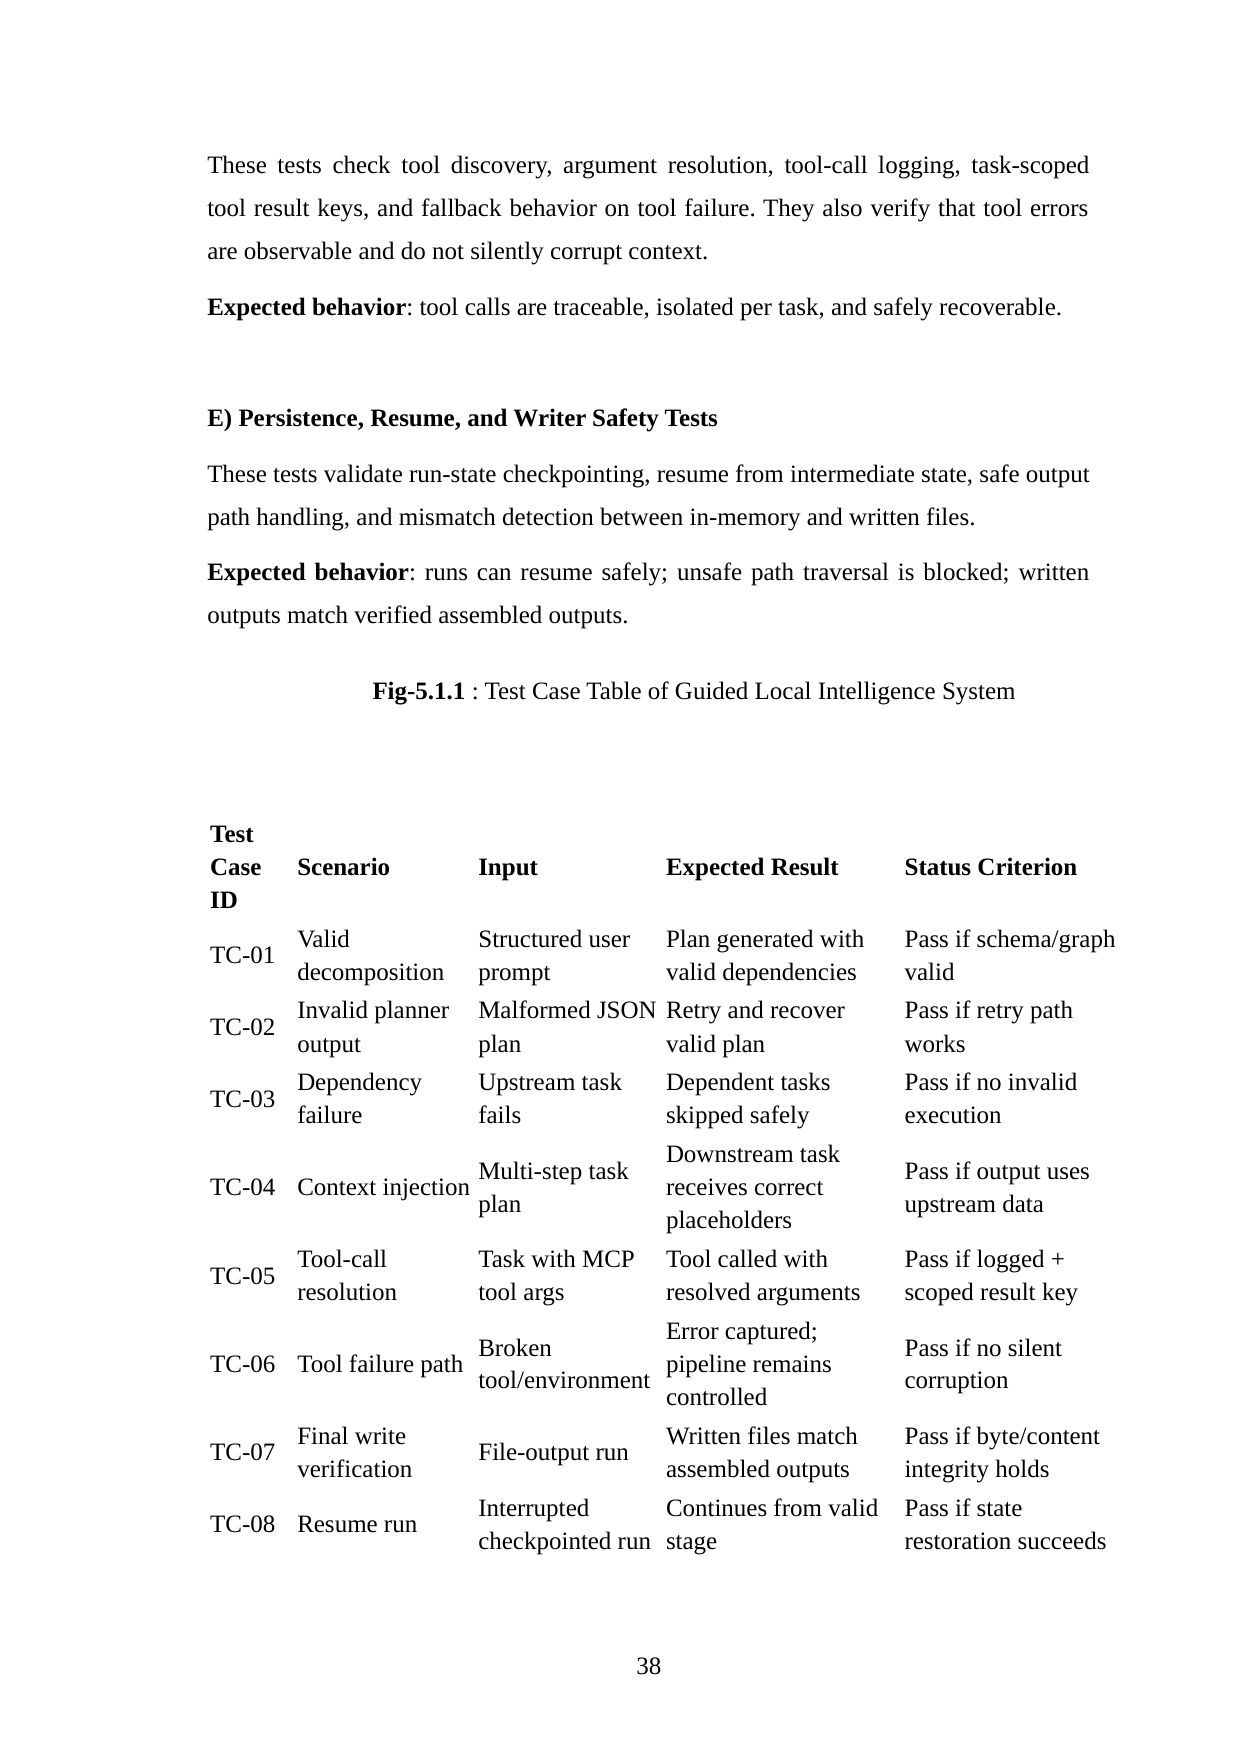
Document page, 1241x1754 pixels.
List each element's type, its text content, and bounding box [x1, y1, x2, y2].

table_cell TC-02 [207, 993, 294, 1064]
table_header Status Criterion [901, 816, 1129, 921]
table_header Test Case ID [207, 816, 294, 921]
table_cell TC-07 [207, 1418, 294, 1490]
table_cell Written files match assembled outputs [663, 1418, 901, 1490]
table_cell Invalid planner output [294, 993, 475, 1064]
table_cell TC-03 [207, 1065, 294, 1136]
table_cell Continues from valid stage [663, 1490, 901, 1562]
text Expected behavior: runs can resume safely; unsafe path traversal is blocked; written outputs match verified assembled outputs. [207, 557, 1091, 629]
text E) Persistence, Resume, and Writer Safety Tests [207, 403, 1091, 432]
table_cell Multi-step task plan [475, 1136, 663, 1241]
table_cell Dependency failure [294, 1065, 475, 1136]
table_cell Pass if no silent corruption [901, 1313, 1129, 1418]
table_header Expected Result [663, 816, 901, 921]
table_cell Pass if no invalid execution [901, 1065, 1129, 1136]
text These tests check tool discovery, argument resolution, tool-call logging, task-scoped tool result keys, and fallback behavior on tool failure. They also verify that tool errors are observable and do not silently corrupt context. [207, 150, 1091, 265]
table_cell Tool failure path [294, 1313, 475, 1418]
table_cell Final write verification [294, 1418, 475, 1490]
table_cell Retry and recover valid plan [663, 993, 901, 1064]
table_cell TC-06 [207, 1313, 294, 1418]
table_cell Valid decomposition [294, 921, 475, 993]
table_cell Pass if retry path works [901, 993, 1129, 1064]
table_cell Context injection [294, 1136, 475, 1241]
table_cell Tool-call resolution [294, 1241, 475, 1313]
table_cell Interrupted checkpointed run [475, 1490, 663, 1562]
table_cell Structured user prompt [475, 921, 663, 993]
table_cell Pass if state restoration succeeds [901, 1490, 1129, 1562]
table_cell Dependent tasks skipped safely [663, 1065, 901, 1136]
table_cell Pass if schema/graph valid [901, 921, 1129, 993]
table_header Input [475, 816, 663, 921]
table_cell Resume run [294, 1490, 475, 1562]
table_cell TC-08 [207, 1490, 294, 1562]
table_cell Malformed JSON plan [475, 993, 663, 1064]
table_cell Broken tool/environment [475, 1313, 663, 1418]
table_cell TC-05 [207, 1241, 294, 1313]
table_header Scenario [294, 816, 475, 921]
table_cell Tool called with resolved arguments [663, 1241, 901, 1313]
text These tests validate run-state checkpointing, resume from intermediate state, safe output path handling, and mismatch detection between in-memory and written files. [207, 459, 1091, 531]
table_cell Upstream task fails [475, 1065, 663, 1136]
table_cell Task with MCP tool args [475, 1241, 663, 1313]
table_cell Downstream task receives correct placeholders [663, 1136, 901, 1241]
table_cell TC-04 [207, 1136, 294, 1241]
table_cell TC-01 [207, 921, 294, 993]
text Expected behavior: tool calls are traceable, isolated per task, and safely recoverable. [207, 292, 1091, 321]
table_cell Plan generated with valid dependencies [663, 921, 901, 993]
table_cell Error captured; pipeline remains controlled [663, 1313, 901, 1418]
table_cell Pass if output uses upstream data [901, 1136, 1129, 1241]
table_cell File-output run [475, 1418, 663, 1490]
table_cell Pass if byte/content integrity holds [901, 1418, 1129, 1490]
table_cell Pass if logged + scoped result key [901, 1241, 1129, 1313]
